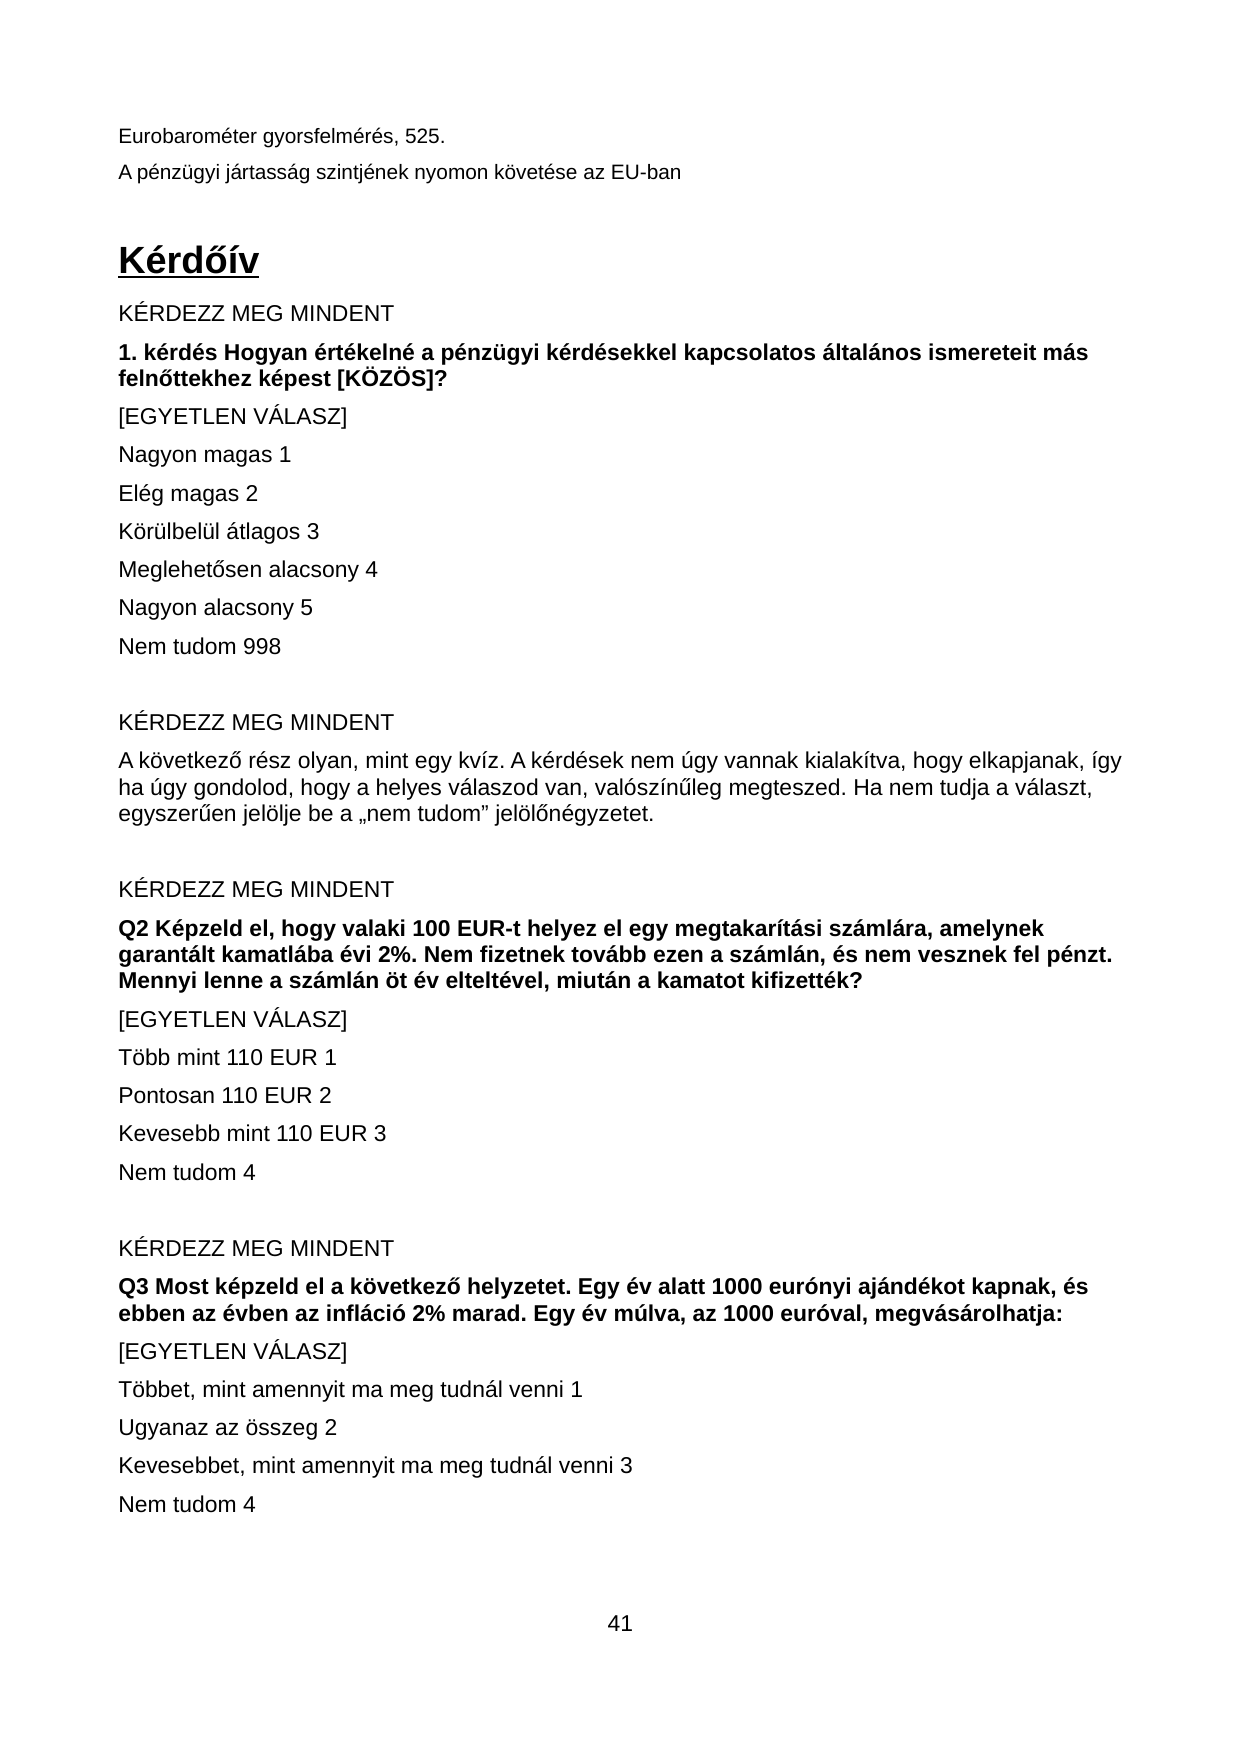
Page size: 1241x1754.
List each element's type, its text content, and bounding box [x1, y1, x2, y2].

text KÉRDEZZ MEG MINDENT [118, 876, 1122, 903]
text Q3 Most képzeld el a következő helyzetet. Egy év alatt 1000 eurónyi ajándékot kapnak, és ebben az évben az infláció 2% marad. Egy év múlva, az 1000 euróval, megvásárolhatja: [118, 1273, 1122, 1326]
text Nagyon magas 1 [118, 441, 1122, 468]
text Kevesebb mint 110 EUR 3 [118, 1120, 1122, 1147]
text KÉRDEZZ MEG MINDENT [118, 1235, 1122, 1261]
text Nem tudom 998 [118, 633, 1122, 659]
subtitle Kérdőív [118, 238, 1122, 282]
text [EGYETLEN VÁLASZ] [118, 403, 1122, 429]
text Meglehetősen alacsony 4 [118, 556, 1122, 582]
text Nem tudom 4 [118, 1491, 1122, 1517]
text KÉRDEZZ MEG MINDENT [118, 709, 1122, 735]
text Nem tudom 4 [118, 1158, 1122, 1185]
text Ugyanaz az összeg 2 [118, 1414, 1122, 1441]
text KÉRDEZZ MEG MINDENT [118, 300, 1122, 327]
text Pontosan 110 EUR 2 [118, 1082, 1122, 1108]
text 1. kérdés Hogyan értékelné a pénzügyi kérdésekkel kapcsolatos általános ismereteit más felnőttekhez képest [KÖZÖS]? [118, 339, 1122, 391]
text Q2 Képzeld el, hogy valaki 100 EUR-t helyez el egy megtakarítási számlára, amelynek garantált kamatlába évi 2%. Nem fizetnek tovább ezen a számlán, és nem vesznek fel pénzt. Mennyi lenne a számlán öt év elteltével, miután a kamatot kifizették? [118, 915, 1122, 994]
text Elég magas 2 [118, 480, 1122, 506]
text Körülbelül átlagos 3 [118, 518, 1122, 544]
text Nagyon alacsony 5 [118, 594, 1122, 621]
text Több mint 110 EUR 1 [118, 1044, 1122, 1070]
text A következő rész olyan, mint egy kvíz. A kérdések nem úgy vannak kialakítva, hogy elkapjanak, így ha úgy gondolod, hogy a helyes válaszod van, valószínűleg megteszed. Ha nem tudja a választ, egyszerűen jelölje be a „nem tudom” jelölőnégyzetet. [118, 747, 1122, 826]
text [EGYETLEN VÁLASZ] [118, 1338, 1122, 1364]
text Többet, mint amennyit ma meg tudnál venni 1 [118, 1376, 1122, 1402]
text [EGYETLEN VÁLASZ] [118, 1006, 1122, 1032]
text Kevesebbet, mint amennyit ma meg tudnál venni 3 [118, 1452, 1122, 1479]
